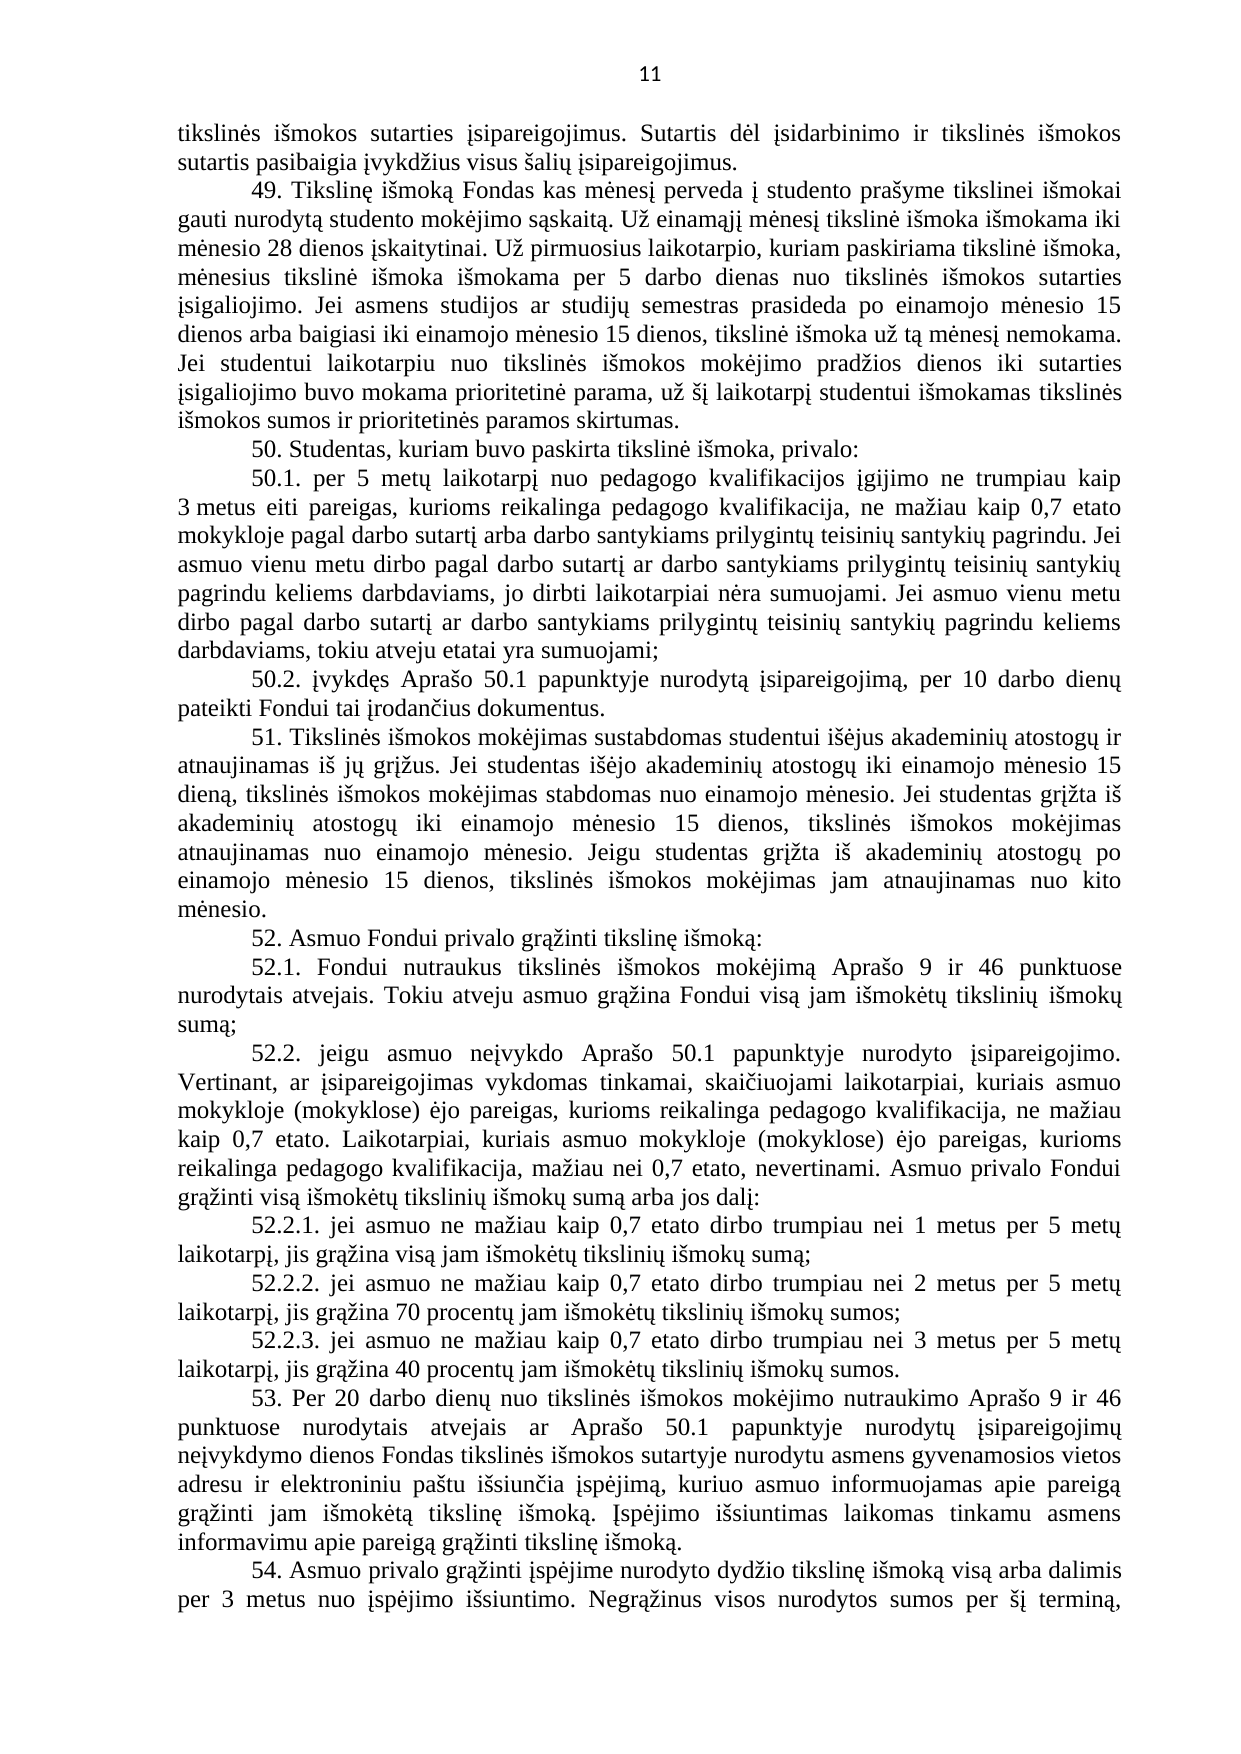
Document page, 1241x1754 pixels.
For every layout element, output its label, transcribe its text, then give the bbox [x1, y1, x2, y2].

text 54. Asmuo privalo grąžinti įspėjime nurodyto dydžio tikslinę išmoką visą arba dalimis per 3 metus nuo įspėjimo išsiuntimo. Negrąžinus visos nurodytos sumos per šį terminą, [177, 1556, 1122, 1613]
text tikslinės išmokos sutarties įsipareigojimus. Sutartis dėl įsidarbinimo ir tikslinės išmokos sutartis pasibaigia įvykdžius visus šalių įsipareigojimus. [177, 118, 1122, 176]
text 52.2. jeigu asmuo neįvykdo Aprašo 50.1 papunktyje nurodyto įsipareigojimo. Vertinant, ar įsipareigojimas vykdomas tinkamai, skaičiuojami laikotarpiai, kuriais asmuo mokykloje (mokyklose) ėjo pareigas, kurioms reikalinga pedagogo kvalifikacija, ne mažiau kaip 0,7 etato. Laikotarpiai, kuriais asmuo mokykloje (mokyklose) ėjo pareigas, kurioms reikalinga pedagogo kvalifikacija, mažiau nei 0,7 etato, nevertinami. Asmuo privalo Fondui grąžinti visą išmokėtų tikslinių išmokų sumą arba jos dalį: [177, 1038, 1122, 1211]
text 50. Studentas, kuriam buvo paskirta tikslinė išmoka, privalo: [177, 434, 1122, 463]
text 52.2.3. jei asmuo ne mažiau kaip 0,7 etato dirbo trumpiau nei 3 metus per 5 metų laikotarpį, jis grąžina 40 procentų jam išmokėtų tikslinių išmokų sumos. [177, 1326, 1122, 1383]
text 53. Per 20 darbo dienų nuo tikslinės išmokos mokėjimo nutraukimo Aprašo 9 ir 46 punktuose nurodytais atvejais ar Aprašo 50.1 papunktyje nurodytų įsipareigojimų neįvykdymo dienos Fondas tikslinės išmokos sutartyje nurodytu asmens gyvenamosios vietos adresu ir elektroniniu paštu išsiunčia įspėjimą, kuriuo asmuo informuojamas apie pareigą grąžinti jam išmokėtą tikslinę išmoką. Įspėjimo išsiuntimas laikomas tinkamu asmens informavimu apie pareigą grąžinti tikslinę išmoką. [177, 1383, 1122, 1556]
text 52.1. Fondui nutraukus tikslinės išmokos mokėjimą Aprašo 9 ir 46 punktuose nurodytais atvejais. Tokiu atveju asmuo grąžina Fondui visą jam išmokėtų tikslinių išmokų sumą; [177, 952, 1122, 1038]
text 49. Tikslinę išmoką Fondas kas mėnesį perveda į studento prašyme tikslinei išmokai gauti nurodytą studento mokėjimo sąskaitą. Už einamąjį mėnesį tikslinė išmoka išmokama iki mėnesio 28 dienos įskaitytinai. Už pirmuosius laikotarpio, kuriam paskiriama tikslinė išmoka, mėnesius tikslinė išmoka išmokama per 5 darbo dienas nuo tikslinės išmokos sutarties įsigaliojimo. Jei asmens studijos ar studijų semestras prasideda po einamojo mėnesio 15 dienos arba baigiasi iki einamojo mėnesio 15 dienos, tikslinė išmoka už tą mėnesį nemokama. Jei studentui laikotarpiu nuo tikslinės išmokos mokėjimo pradžios dienos iki sutarties įsigaliojimo buvo mokama prioritetinė parama, už šį laikotarpį studentui išmokamas tikslinės išmokos sumos ir prioritetinės paramos skirtumas. [177, 176, 1122, 434]
text 50.1. per 5 metų laikotarpį nuo pedagogo kvalifikacijos įgijimo ne trumpiau kaip 3 metus eiti pareigas, kurioms reikalinga pedagogo kvalifikacija, ne mažiau kaip 0,7 etato mokykloje pagal darbo sutartį arba darbo santykiams prilygintų teisinių santykių pagrindu. Jei asmuo vienu metu dirbo pagal darbo sutartį ar darbo santykiams prilygintų teisinių santykių pagrindu keliems darbdaviams, jo dirbti laikotarpiai nėra sumuojami. Jei asmuo vienu metu dirbo pagal darbo sutartį ar darbo santykiams prilygintų teisinių santykių pagrindu keliems darbdaviams, tokiu atveju etatai yra sumuojami; [177, 463, 1122, 664]
text 50.2. įvykdęs Aprašo 50.1 papunktyje nurodytą įsipareigojimą, per 10 darbo dienų pateikti Fondui tai įrodančius dokumentus. [177, 664, 1122, 722]
text 52.2.2. jei asmuo ne mažiau kaip 0,7 etato dirbo trumpiau nei 2 metus per 5 metų laikotarpį, jis grąžina 70 procentų jam išmokėtų tikslinių išmokų sumos; [177, 1268, 1122, 1326]
text 51. Tikslinės išmokos mokėjimas sustabdomas studentui išėjus akademinių atostogų ir atnaujinamas iš jų grįžus. Jei studentas išėjo akademinių atostogų iki einamojo mėnesio 15 dieną, tikslinės išmokos mokėjimas stabdomas nuo einamojo mėnesio. Jei studentas grįžta iš akademinių atostogų iki einamojo mėnesio 15 dienos, tikslinės išmokos mokėjimas atnaujinamas nuo einamojo mėnesio. Jeigu studentas grįžta iš akademinių atostogų po einamojo mėnesio 15 dienos, tikslinės išmokos mokėjimas jam atnaujinamas nuo kito mėnesio. [177, 722, 1122, 923]
text 52.2.1. jei asmuo ne mažiau kaip 0,7 etato dirbo trumpiau nei 1 metus per 5 metų laikotarpį, jis grąžina visą jam išmokėtų tikslinių išmokų sumą; [177, 1211, 1122, 1268]
text 52. Asmuo Fondui privalo grąžinti tikslinę išmoką: [177, 923, 1122, 952]
